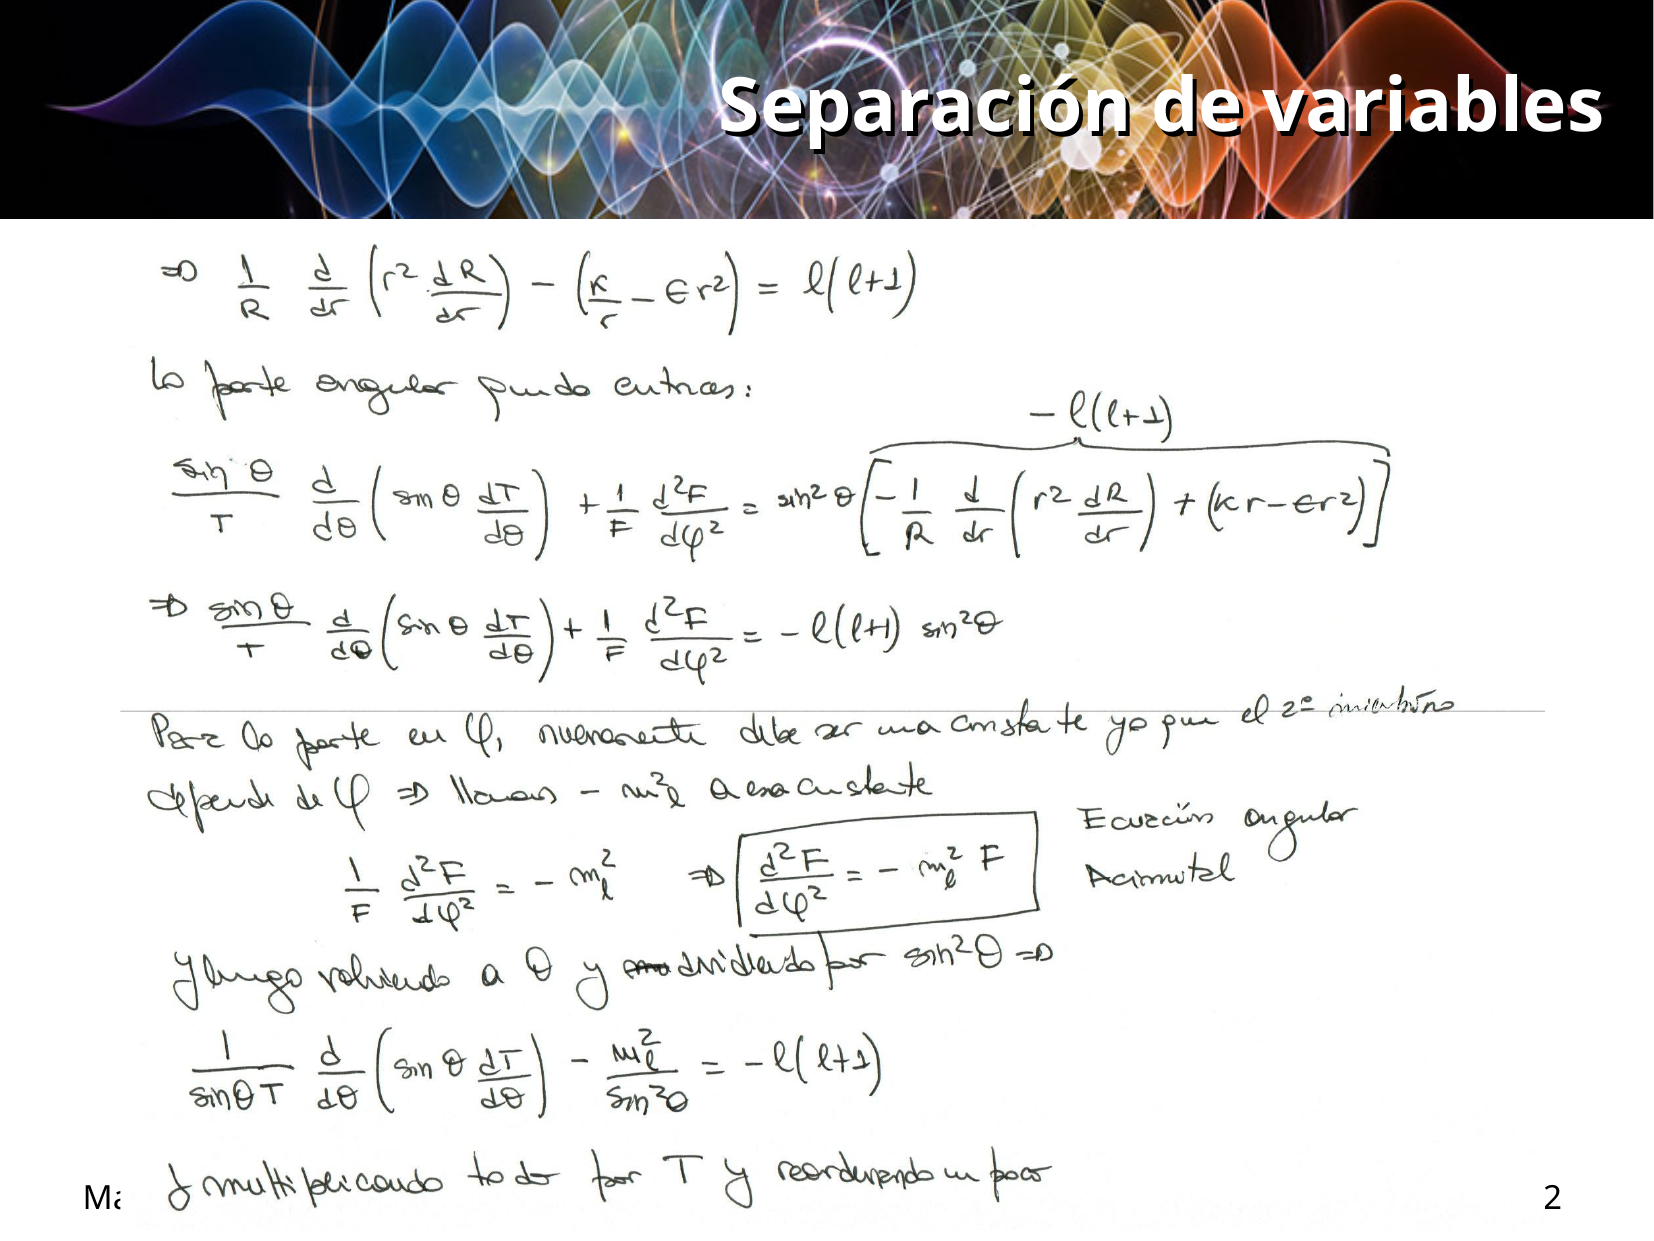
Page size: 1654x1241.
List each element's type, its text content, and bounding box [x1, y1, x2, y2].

picture [120, 221, 1546, 1230]
title Separación de variables [45, 15, 1606, 191]
picture [0, 0, 1654, 219]
